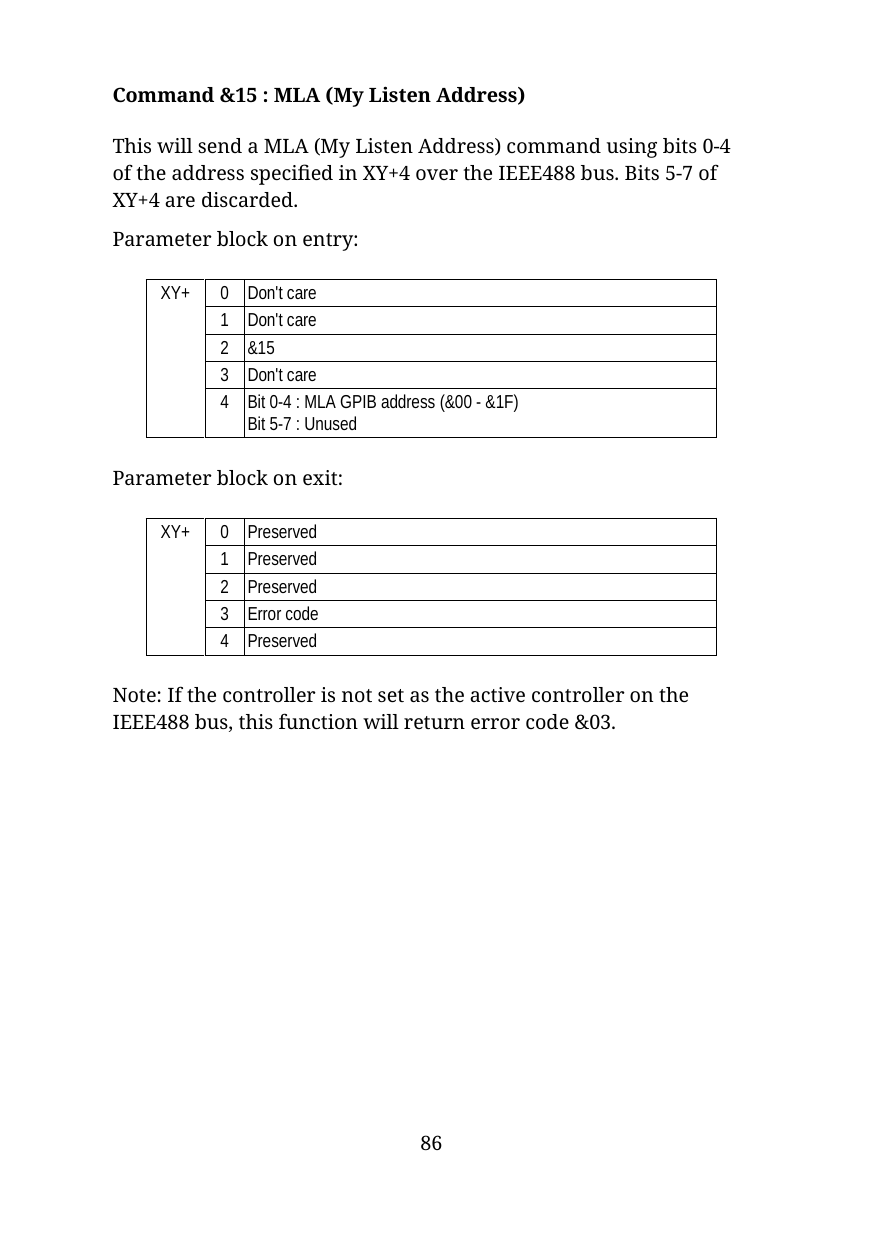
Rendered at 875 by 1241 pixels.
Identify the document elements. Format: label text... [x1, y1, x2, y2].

table_header 0 [206, 280, 244, 306]
table_cell 4 [206, 389, 244, 437]
table_cell 4 [206, 628, 244, 655]
text This will send a MLA (My Listen Address) command using bits 0-4 of the address specified in XY+4 over the IEEE488 bus. Bits 5-7 of XY+4 are discarded. [112, 132, 750, 213]
table_header 0 [206, 519, 244, 545]
table_cell Error code [245, 601, 716, 627]
text Note: If the controller is not set as the active controller on the IEEE488 bus, this function will return error code &03. [112, 682, 750, 735]
table_header Don't care [245, 280, 716, 306]
table_header XY+ [147, 519, 204, 655]
table_cell Preserved [245, 546, 716, 573]
table_cell 3 [206, 601, 244, 627]
table_cell Bit 0-4 : MLA GPIB address (&00 - &1F) Bit 5-7 : Unused [245, 389, 716, 437]
table_cell 1 [206, 546, 244, 573]
table_header Preserved [245, 519, 716, 545]
table_cell 3 [206, 362, 244, 388]
table_cell 2 [206, 335, 244, 361]
table_cell Don't care [245, 362, 716, 388]
subtitle Command &15 : MLA (My Listen Address) [112, 81, 750, 108]
table_cell 2 [206, 574, 244, 600]
table_cell &15 [245, 335, 716, 361]
table_cell Preserved [245, 628, 716, 655]
table_cell Don't care [245, 307, 716, 334]
text Parameter block on entry: [112, 225, 750, 252]
table_header XY+ [147, 280, 204, 437]
table_cell Preserved [245, 574, 716, 600]
table_cell 1 [206, 307, 244, 334]
text Parameter block on exit: [112, 464, 750, 491]
